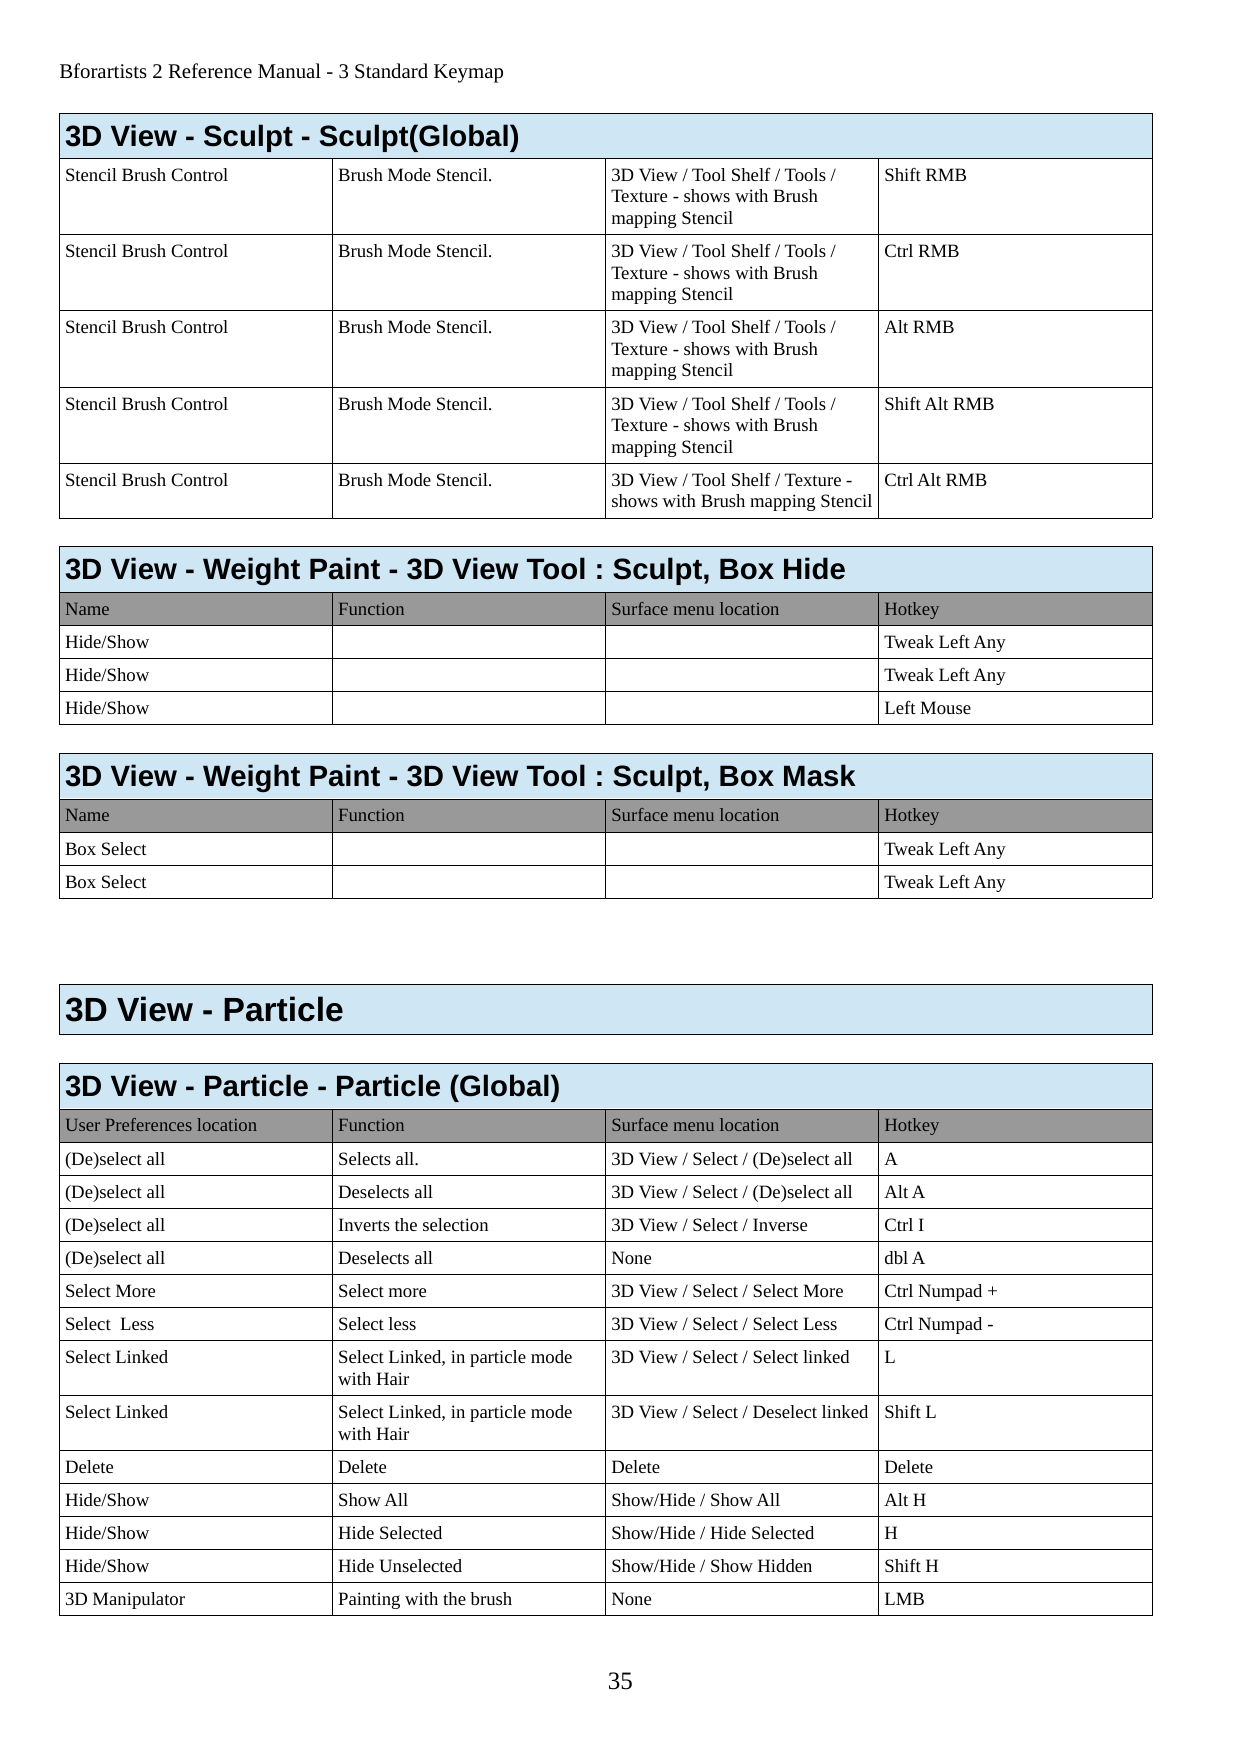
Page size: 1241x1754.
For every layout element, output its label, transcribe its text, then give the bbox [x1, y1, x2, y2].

table_cell User Preferences location [60, 1110, 332, 1142]
table_cell Select Linked, in particle mode with Hair [333, 1341, 605, 1395]
table_cell Stencil Brush Control [60, 464, 332, 518]
table_cell (De)select all [60, 1143, 332, 1175]
table_cell Function [333, 800, 605, 832]
table_cell H [879, 1517, 1152, 1549]
table_header 3D View - Weight Paint - 3D View Tool : Sculpt, Box Hide [60, 547, 1152, 592]
table_cell Brush Mode Stencil. [333, 159, 605, 234]
table_cell Surface menu location [606, 1110, 878, 1142]
table_cell Ctrl Alt RMB [879, 464, 1152, 518]
table_cell Tweak Left Any [879, 626, 1152, 658]
table_cell [606, 866, 878, 898]
table_cell dbl A [879, 1242, 1152, 1274]
table_cell 3D View / Tool Shelf / Tools / Texture - shows with Brush mapping Stencil [606, 388, 878, 463]
table_cell Function [333, 1110, 605, 1142]
table_cell Brush Mode Stencil. [333, 464, 605, 518]
table_cell Left Mouse [879, 692, 1152, 724]
table_cell Deselects all [333, 1176, 605, 1208]
table_cell Function [333, 593, 605, 625]
table_cell 3D View / Tool Shelf / Tools / Texture - shows with Brush mapping Stencil [606, 311, 878, 387]
table_cell Selects all. [333, 1143, 605, 1175]
table_cell Ctrl Numpad + [879, 1275, 1152, 1307]
table_cell Hide/Show [60, 1517, 332, 1549]
table_cell Hide/Show [60, 659, 332, 691]
table_cell [333, 692, 605, 724]
table_cell Ctrl RMB [879, 235, 1152, 310]
table_header 3D View - Weight Paint - 3D View Tool : Sculpt, Box Mask [60, 754, 1152, 798]
table_cell [333, 659, 605, 691]
table_cell Surface menu location [606, 593, 878, 625]
table_cell Stencil Brush Control [60, 159, 332, 234]
table_header 3D View - Sculpt - Sculpt(Global) [60, 114, 1152, 158]
table_cell Alt RMB [879, 311, 1152, 387]
table_cell Hide/Show [60, 1550, 332, 1582]
table_cell Hotkey [879, 1110, 1152, 1142]
table_cell Shift RMB [879, 159, 1152, 234]
table_cell None [606, 1242, 878, 1274]
table_cell Select Less [60, 1308, 332, 1340]
table_cell Alt H [879, 1484, 1152, 1516]
table_cell Stencil Brush Control [60, 388, 332, 463]
table_cell Select more [333, 1275, 605, 1307]
table_cell Tweak Left Any [879, 659, 1152, 691]
table_cell A [879, 1143, 1152, 1175]
table_cell Delete [606, 1451, 878, 1483]
table_cell 3D View / Select / (De)select all [606, 1143, 878, 1175]
table_header 3D View - Particle [60, 985, 1152, 1034]
table_cell None [606, 1583, 878, 1615]
table_cell Hotkey [879, 800, 1152, 832]
table_cell [333, 866, 605, 898]
table_cell Brush Mode Stencil. [333, 311, 605, 387]
table_cell Brush Mode Stencil. [333, 388, 605, 463]
table_cell 3D Manipulator [60, 1583, 332, 1615]
table_cell 3D View / Select / Inverse [606, 1209, 878, 1241]
table_cell Show All [333, 1484, 605, 1516]
table_cell (De)select all [60, 1242, 332, 1274]
table_cell Select less [333, 1308, 605, 1340]
table_cell Surface menu location [606, 800, 878, 832]
table_cell Select Linked, in particle mode with Hair [333, 1396, 605, 1450]
table_cell [333, 626, 605, 658]
table_cell [606, 692, 878, 724]
table_cell [606, 659, 878, 691]
table_cell 3D View / Tool Shelf / Tools / Texture - shows with Brush mapping Stencil [606, 235, 878, 310]
table_cell 3D View / Tool Shelf / Texture - shows with Brush mapping Stencil [606, 464, 878, 518]
table_cell Select Linked [60, 1341, 332, 1395]
table_cell Brush Mode Stencil. [333, 235, 605, 310]
table_cell Show/Hide / Show Hidden [606, 1550, 878, 1582]
table_cell [333, 833, 605, 865]
table_cell Shift L [879, 1396, 1152, 1450]
table_cell Tweak Left Any [879, 866, 1152, 898]
table_cell [606, 626, 878, 658]
table_cell Hotkey [879, 593, 1152, 625]
table_cell 3D View / Select / Select More [606, 1275, 878, 1307]
table_cell Select Linked [60, 1396, 332, 1450]
table_cell L [879, 1341, 1152, 1395]
table_cell Show/Hide / Hide Selected [606, 1517, 878, 1549]
table_cell Inverts the selection [333, 1209, 605, 1241]
table_cell Select More [60, 1275, 332, 1307]
table_cell Hide/Show [60, 692, 332, 724]
table_cell Name [60, 593, 332, 625]
table_cell Alt A [879, 1176, 1152, 1208]
table_cell Ctrl I [879, 1209, 1152, 1241]
table_cell Delete [333, 1451, 605, 1483]
table_cell 3D View / Tool Shelf / Tools / Texture - shows with Brush mapping Stencil [606, 159, 878, 234]
table_cell Delete [879, 1451, 1152, 1483]
table_cell Stencil Brush Control [60, 311, 332, 387]
table_cell Delete [60, 1451, 332, 1483]
table_header 3D View - Particle - Particle (Global) [60, 1064, 1152, 1108]
table_cell Box Select [60, 833, 332, 865]
table_cell LMB [879, 1583, 1152, 1615]
table_cell [606, 833, 878, 865]
table_cell Hide Unselected [333, 1550, 605, 1582]
table_cell Ctrl Numpad - [879, 1308, 1152, 1340]
table_cell Box Select [60, 866, 332, 898]
table_cell Hide/Show [60, 1484, 332, 1516]
table_cell Painting with the brush [333, 1583, 605, 1615]
table_cell Tweak Left Any [879, 833, 1152, 865]
table_cell Deselects all [333, 1242, 605, 1274]
table_cell Shift H [879, 1550, 1152, 1582]
table_cell Shift Alt RMB [879, 388, 1152, 463]
table_cell Hide Selected [333, 1517, 605, 1549]
table_cell Name [60, 800, 332, 832]
table_cell 3D View / Select / (De)select all [606, 1176, 878, 1208]
table_cell (De)select all [60, 1209, 332, 1241]
table_cell 3D View / Select / Deselect linked [606, 1396, 878, 1450]
table_cell 3D View / Select / Select Less [606, 1308, 878, 1340]
table_cell Show/Hide / Show All [606, 1484, 878, 1516]
table_cell Hide/Show [60, 626, 332, 658]
table_cell (De)select all [60, 1176, 332, 1208]
table_cell 3D View / Select / Select linked [606, 1341, 878, 1395]
table_cell Stencil Brush Control [60, 235, 332, 310]
